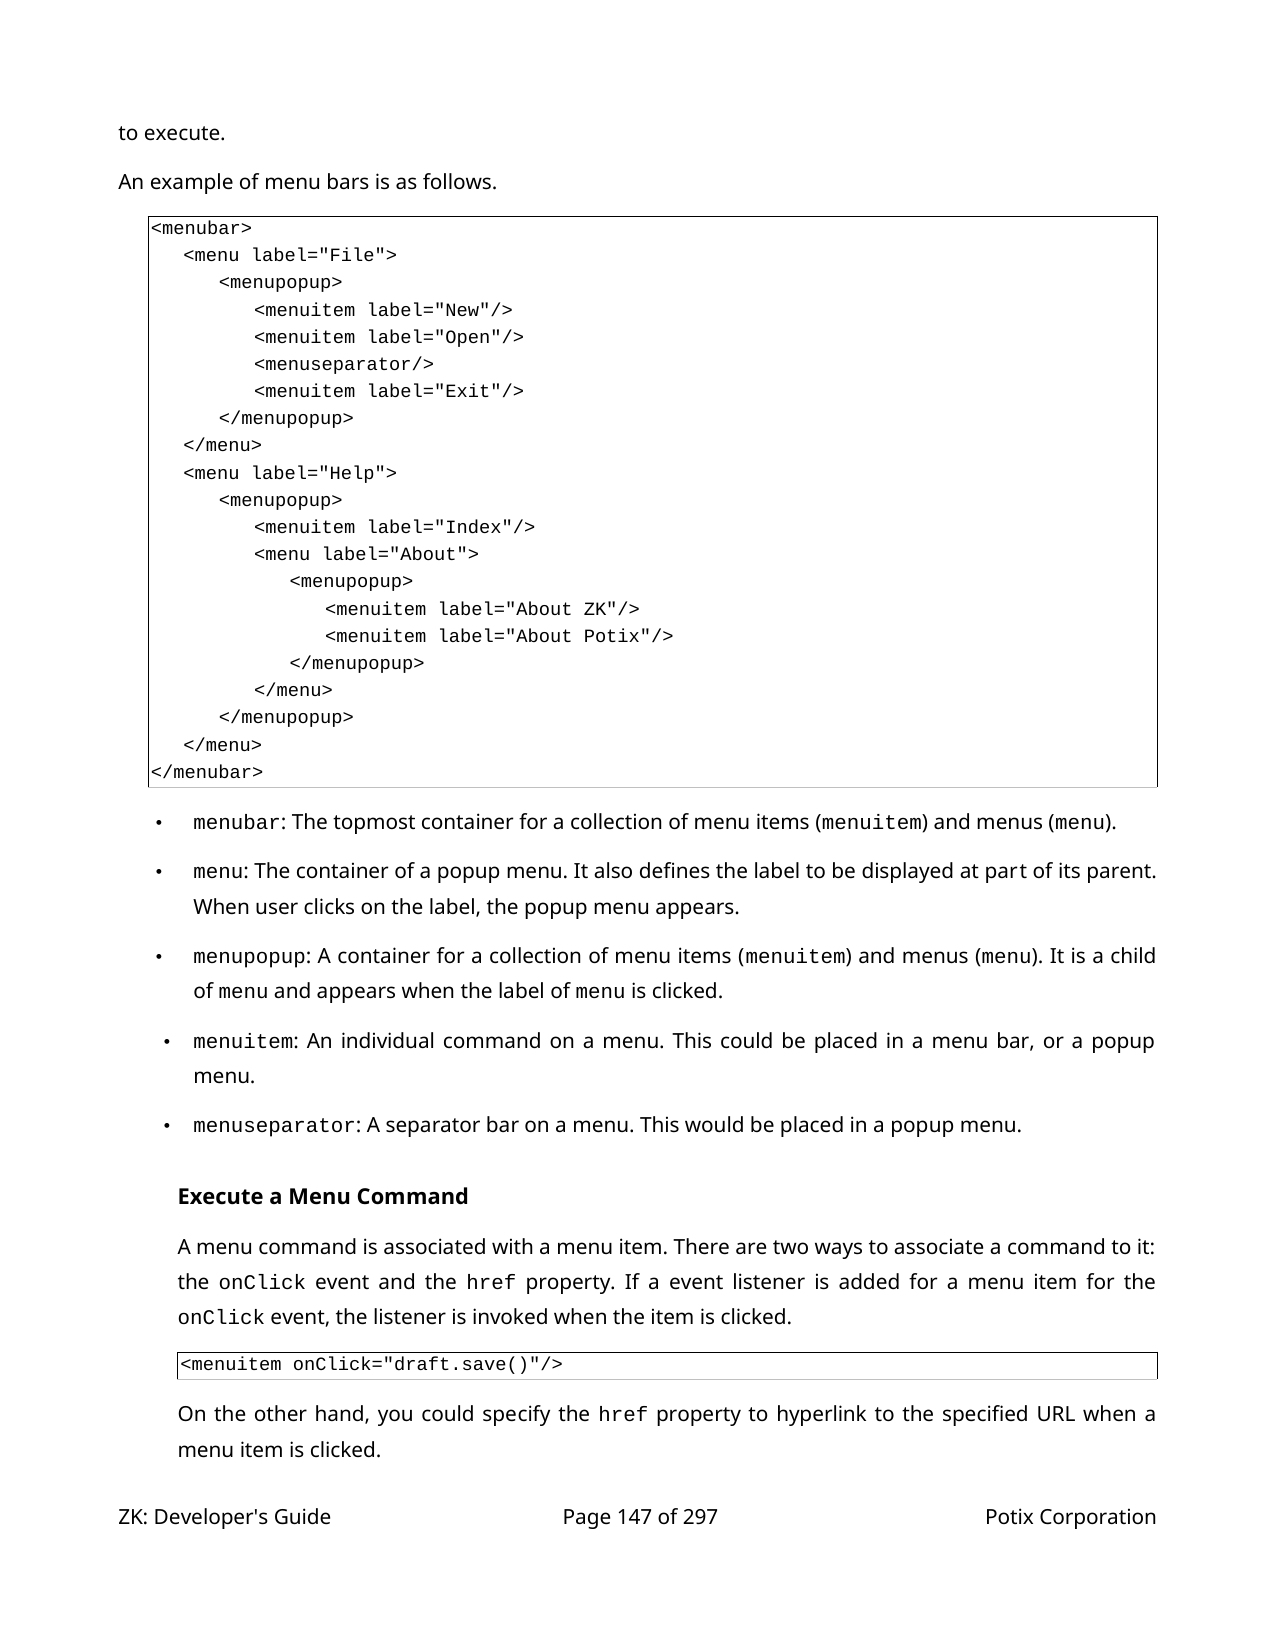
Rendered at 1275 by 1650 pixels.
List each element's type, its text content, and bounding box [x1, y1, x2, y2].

text <menubar> [149, 217, 1157, 240]
list menubar: The topmost container for a collection of menu items (menuitem) and menus (menu). [156, 807, 1157, 836]
text On the other hand, you could specify the href property to hyperlink to the specified URL when a menu item is clicked. [177, 1399, 1157, 1463]
list menuseparator: A separator bar on a menu. This would be placed in a popup menu. [164, 1110, 1157, 1139]
text <menuitem onClick="draft.save()"/> [178, 1353, 1157, 1379]
text </menu> [149, 678, 1157, 702]
text <menuitem label="Exit"/> [149, 379, 1157, 403]
text <menupopup> [149, 270, 1157, 294]
text <menu label="File"> [149, 243, 1157, 267]
text A menu command is associated with a menu item. There are two ways to associate a command to it: the onClick event and the href property. If a event listener is added for a menu item for the onClick event, the listener is invoked when the item is clicked. [177, 1232, 1157, 1331]
text <menu label="Help"> [149, 461, 1157, 485]
text </menupopup> [149, 705, 1157, 729]
text </menupopup> [149, 651, 1157, 675]
subtitle Execute a Menu Command [177, 1181, 1157, 1211]
list menupopup: A container for a collection of menu items (menuitem) and menus (menu). It is a child of menu and appears when the label of menu is clicked. [156, 941, 1157, 1005]
text <menupopup> [149, 569, 1157, 593]
text <menupopup> [149, 488, 1157, 512]
text An example of menu bars is as follows. [118, 167, 1157, 195]
text <menuitem label="About ZK"/> [149, 596, 1157, 621]
text to execute. [118, 118, 1157, 146]
text <menu label="About"> [149, 542, 1157, 566]
text </menupopup> [149, 406, 1157, 430]
text <menuitem label="New"/> [149, 297, 1157, 322]
text </menu> [149, 433, 1157, 458]
text <menuitem label="Index"/> [149, 515, 1157, 539]
list menu: The container of a popup menu. It also defines the label to be displayed at part of its parent. When user clicks on the label, the popup menu appears. [156, 857, 1157, 920]
text </menu> [149, 732, 1157, 757]
text </menubar> [149, 759, 1157, 787]
text <menuitem label="About Potix"/> [149, 624, 1157, 648]
text <menuitem label="Open"/> [149, 324, 1157, 349]
list menuitem: An individual command on a menu. This could be placed in a menu bar, or a popup menu. [164, 1026, 1157, 1089]
text <menuseparator/> [149, 352, 1157, 376]
